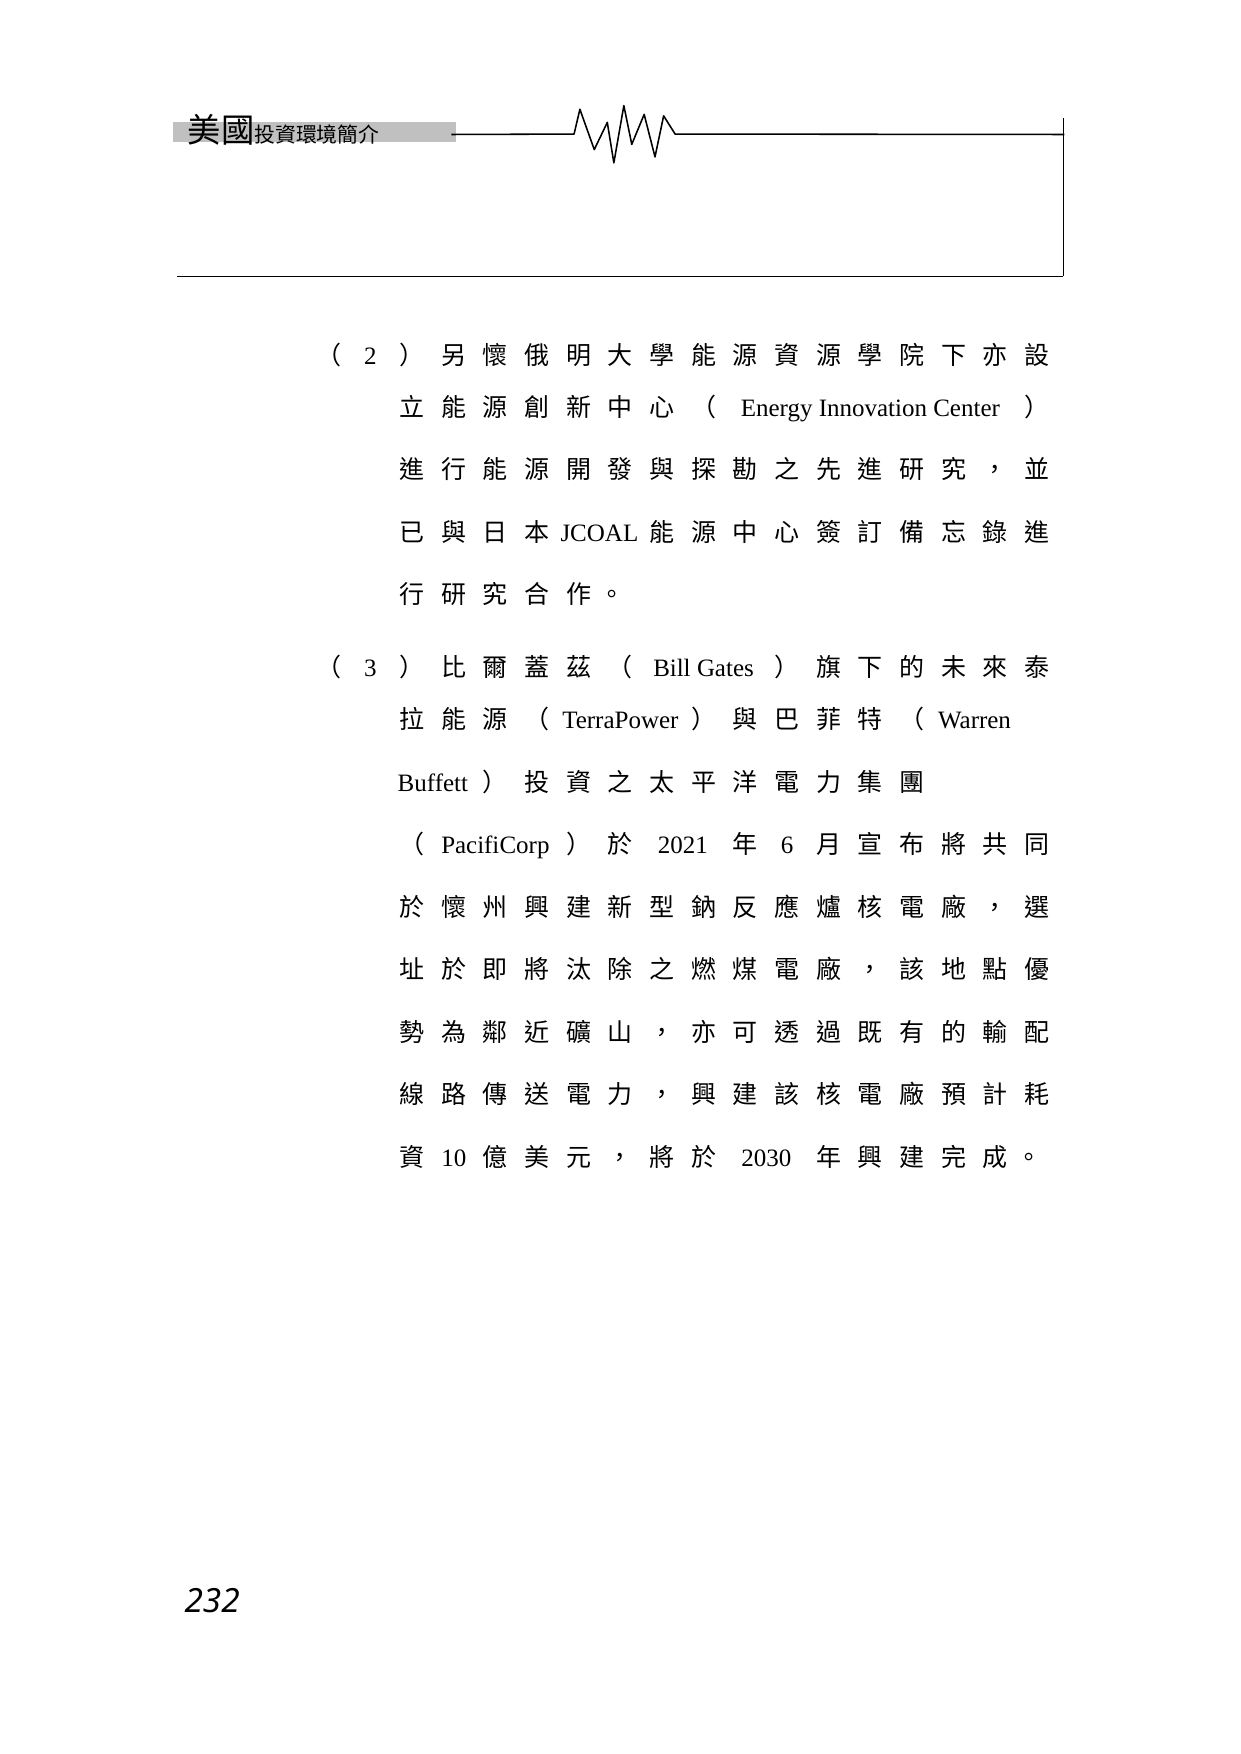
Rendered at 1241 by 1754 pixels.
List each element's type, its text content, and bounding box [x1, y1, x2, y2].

text （2）另懷俄明大學能源資源學院下亦設立能源創新中心（Energy Innovation Center）進行能源開發與探勘之先進研究，並已與日本JCOAL能源中心簽訂備忘錄進行研究合作。 [306, 301, 1058, 614]
text （3）比爾蓋茲（Bill Gates）旗下的未來泰拉能源（TerraPower）與巴菲特（Warren Buffett）投資之太平洋電力集團（PacifiCorp）於2021年6月宣布將共同於懷州興建新型鈉反應爐核電廠，選址於即將汰除之燃煤電廠，該地點優勢為鄰近礦山，亦可透過既有的輸配線路傳送電力，興建該核電廠預計耗資10億美元，將於2030年興建完成。 [306, 614, 1058, 1176]
